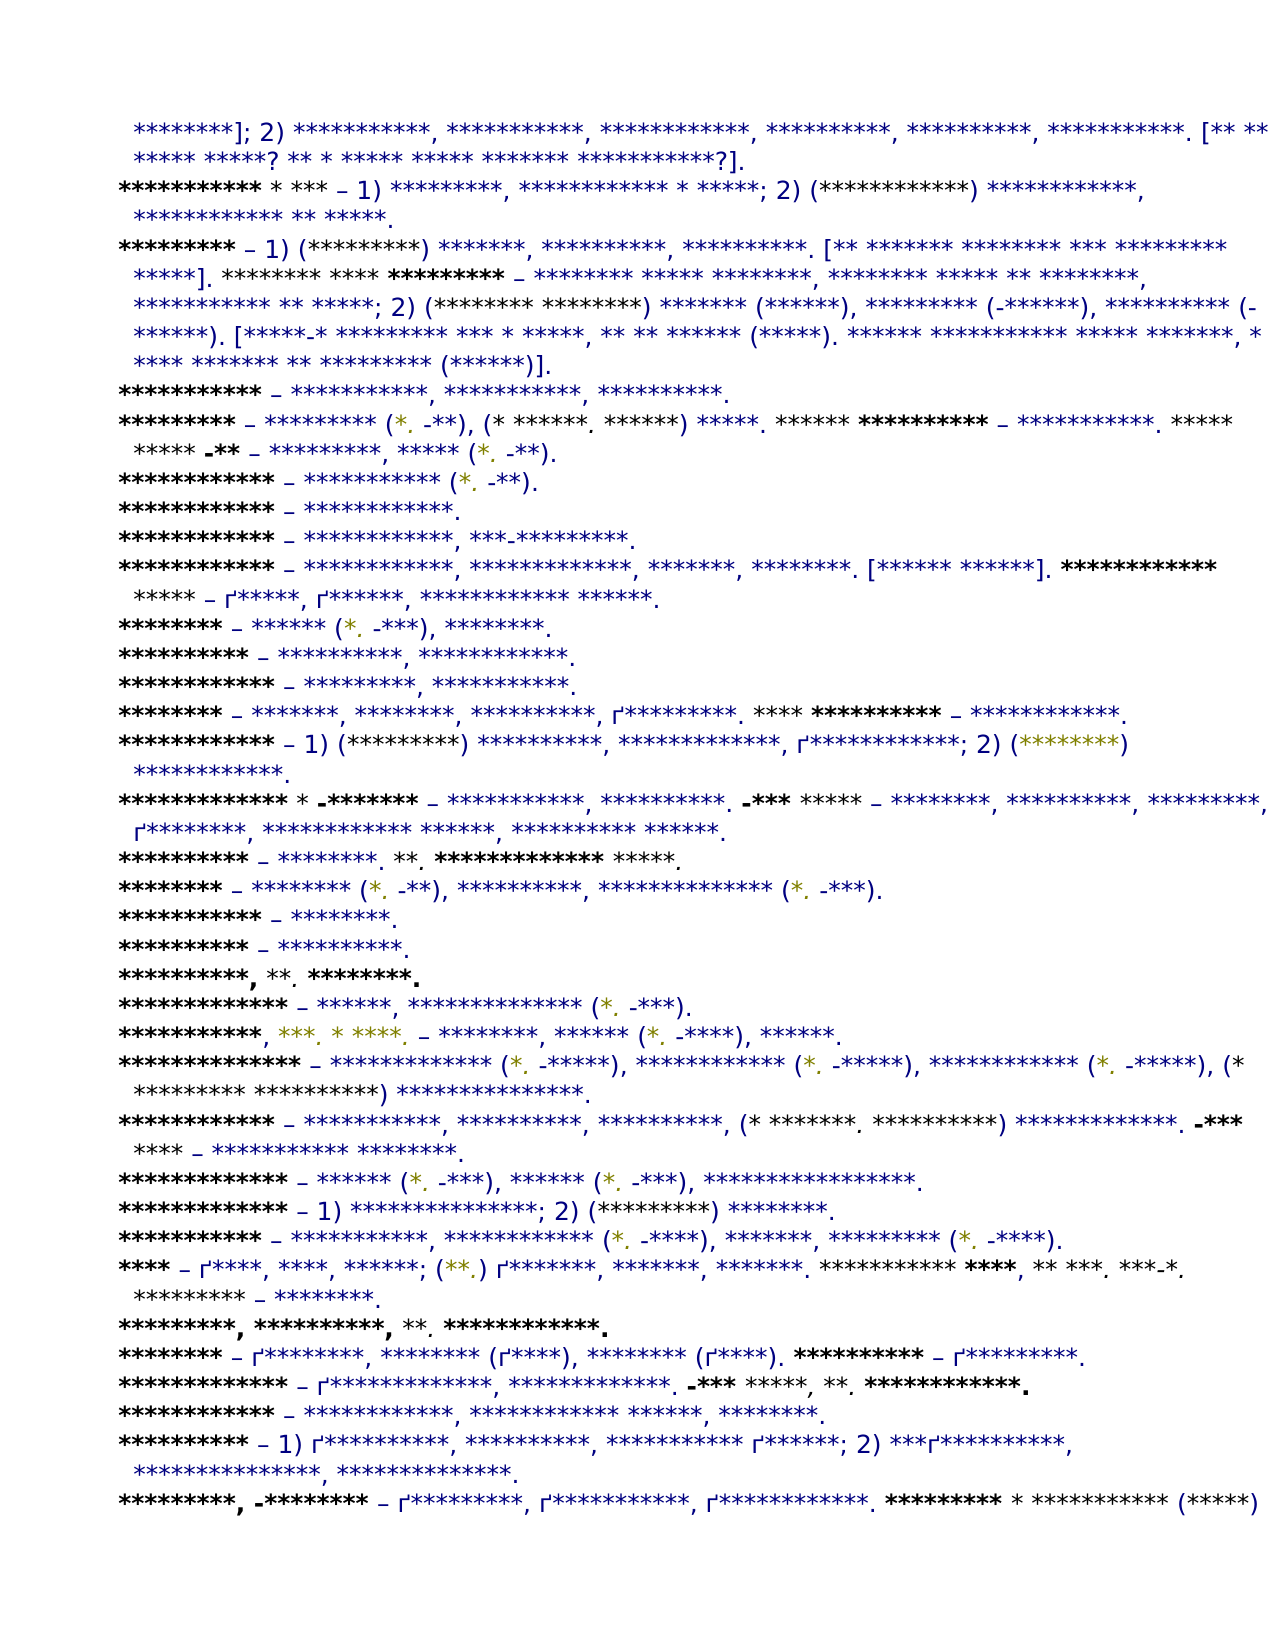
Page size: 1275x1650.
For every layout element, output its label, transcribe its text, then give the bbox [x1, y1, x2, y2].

text ******** – ****** (*. -***), ********. [118, 614, 1275, 643]
text ************* – ґ*************, *************. -*** *****, **. ************. [118, 1372, 1275, 1401]
text ************ – *********, ***********. [118, 672, 1275, 701]
text **********, **. ********. [118, 964, 1275, 993]
text ************* – ****** (*. -***), ****** (*. -***), *****************. [118, 1168, 1275, 1197]
text ************ – ************, ***-*********. [118, 526, 1275, 556]
text *********, **********, **. ************. [118, 1314, 1275, 1343]
text ************* – 1) ***************; 2) (*********) ********. [118, 1197, 1275, 1226]
text ******** – ******** (*. -**), **********, ************** (*. -***). [118, 876, 1275, 906]
text ************ – ************, *************, *******, ********. [****** ******]. ************ ***** – ґ*****, ґ******, ************ ******. [118, 556, 1275, 614]
text ******** – ґ********, ******** (ґ****), ******** (ґ****). ********** – ґ*********. [118, 1343, 1275, 1372]
text **** – ґ****, ****, ******; (**.) ґ*******, *******, *******. *********** ****, ** ***. ***-*. ********* – ********. [118, 1256, 1275, 1314]
text ********** – **********, ************. [118, 643, 1275, 672]
text ******** – *******, ********, **********, ґ*********. **** ********** – ************. [118, 701, 1275, 731]
text ********** – **********. [118, 935, 1275, 964]
text *********** – ***********, ************ (*. -****), *******, ********* (*. -****). [118, 1226, 1275, 1256]
text ************ – ************, ************ ******, ********. [118, 1401, 1275, 1431]
text ********** – ********. **. ************* *****. [118, 847, 1275, 876]
text ************* – ******, ************** (*. -***). [118, 993, 1275, 1022]
text ***********, ***. * ****. – ********, ****** (*. -****), ******. [118, 1022, 1275, 1051]
text ************** – ************* (*. -*****), ************ (*. -*****), ************ (*. -*****), (* ********* **********) ***************. [118, 1051, 1275, 1110]
text ********]; 2) ***********, ***********, ************, **********, **********, ***********. [** ** ***** *****? ** * ***** ***** ******* ***********?]. [118, 118, 1275, 176]
text ************ – *********** (*. -**). [118, 468, 1275, 497]
text ************* * -******* – ***********, **********. -*** ***** – ********, **********, *********, ґ********, ************ ******, ********** ******. [118, 789, 1275, 847]
text *********** * *** – 1) *********, ************ * *****; 2) (************) ************, ************ ** *****. [118, 176, 1275, 235]
text ************ – 1) (*********) **********, *************, ґ************; 2) (********) ************. [118, 731, 1275, 789]
text ********** – 1) ґ**********, **********, *********** ґ******; 2) ***ґ**********, ***************, **************. [118, 1431, 1275, 1489]
text ********* – 1) (*********) *******, **********, **********. [** ******* ******** *** ********* *****]. ******** **** ********* – ******** ***** ********, ******** ***** ** ********, *********** ** *****; 2) (******** ********) ******* (******), ********* (-******), ********** (-******). [*****-* ********* *** * *****, ** ** ****** (*****). ****** *********** ***** *******, * **** ******* ** ********* (******)]. [118, 235, 1275, 381]
text ********* – ********* (*. -**), (* ******. ******) *****. ****** ********** – ***********. ***** ***** -** – *********, ***** (*. -**). [118, 410, 1275, 468]
text *********** – ********. [118, 906, 1275, 935]
text *********, -******** – ґ*********, ґ***********, ґ************. ********* * *********** (*****) [118, 1489, 1275, 1518]
text ************ – ************. [118, 497, 1275, 526]
text ************ – ***********, **********, **********, (* *******. **********) *************. -*** **** – *********** ********. [118, 1110, 1275, 1168]
text *********** – ***********, ***********, **********. [118, 381, 1275, 410]
